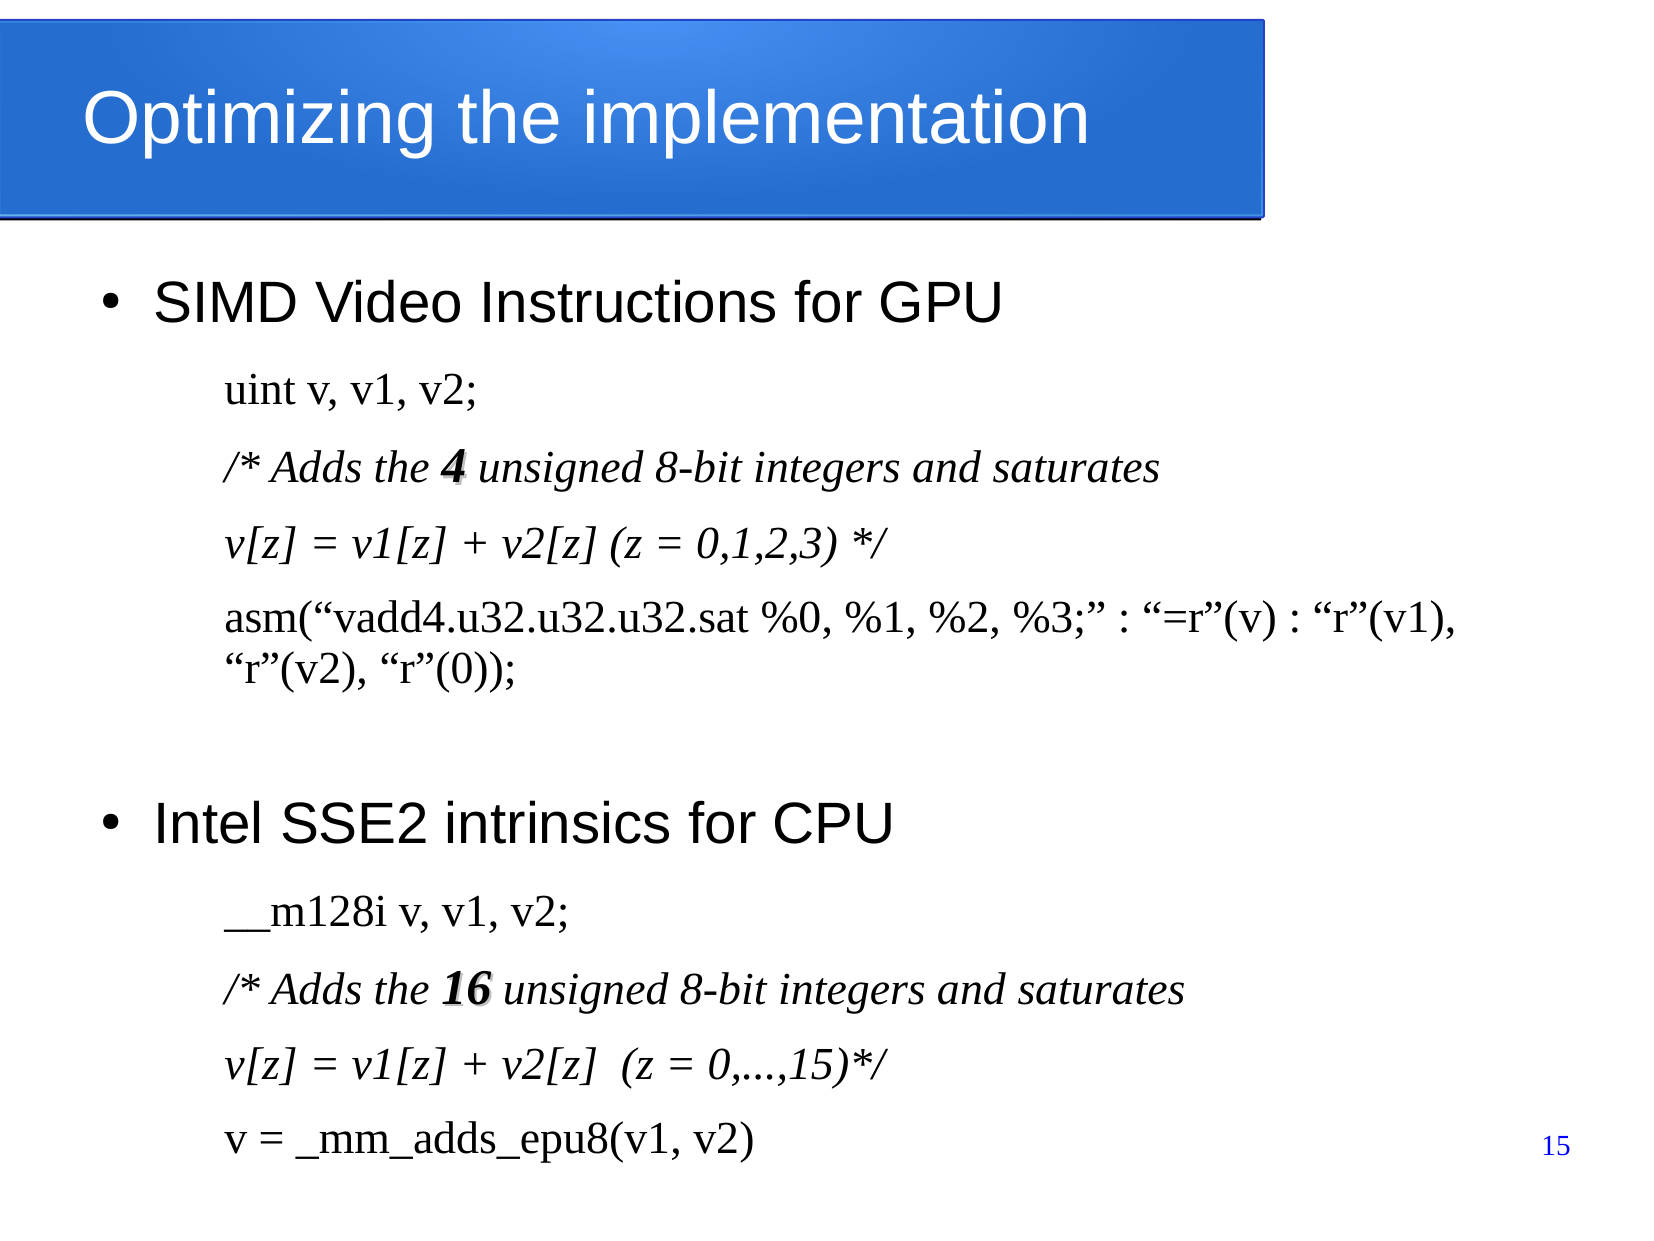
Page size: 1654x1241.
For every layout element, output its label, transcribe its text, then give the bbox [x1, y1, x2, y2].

title Optimizing the implementation [82, 25, 1250, 211]
list SIMD Video Instructions for GPU uint v, v1, v2; /* Adds the 4 unsigned 8-bit integers and saturates v[z] = v1[z] + v2[z] (z = 0,1,2,3) */ asm(“vadd4.u32.u32.u32.sat %0, %1, %2, %3;” : “=r”(v) : “r”(v1), “r”(v2), “r”(0)); Intel SSE2 intrinsics for CPU __m128i v, v1, v2; /* Adds the 16 unsigned 8-bit integers and saturates v[z] = v1[z] + v2[z] (z = 0,...,15)*/ v = _mm_adds_epu8(v1, v2) [82, 269, 1538, 1201]
